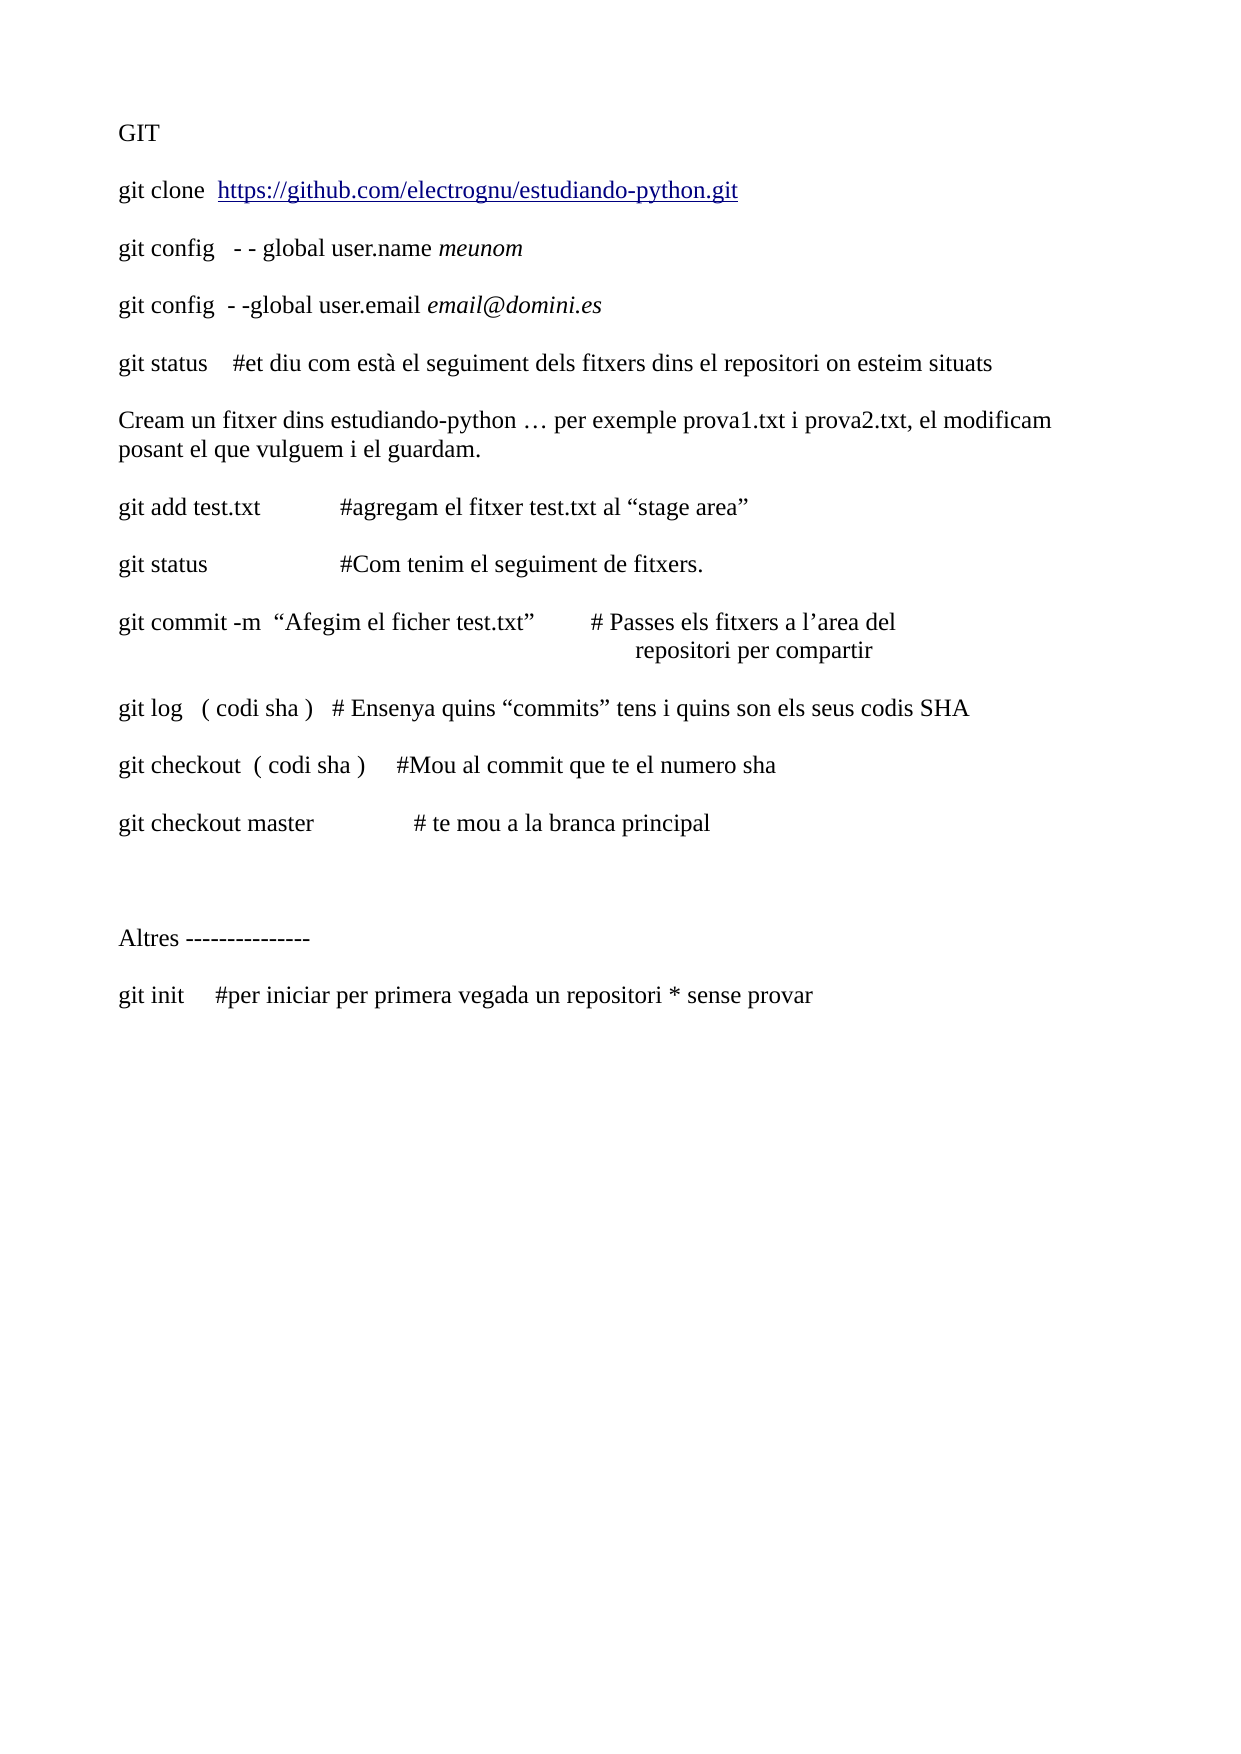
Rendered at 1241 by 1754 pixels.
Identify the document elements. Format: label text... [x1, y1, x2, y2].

text git status #et diu com està el seguiment dels fitxers dins el repositori on esteim situats [118, 348, 1122, 377]
text git checkout master # te mou a la branca principal [118, 808, 1122, 837]
text git clone https://github.com/electrognu/estudiando-python.git [118, 176, 1122, 204]
text git commit -m “Afegim el ficher test.txt” # Passes els fitxers a l’area del repositori per compartir [118, 607, 1122, 664]
text Cream un fitxer dins estudiando-python … per exemple prova1.txt i prova2.txt, el modificam posant el que vulguem i el guardam. [118, 406, 1122, 463]
text git add test.txt #agregam el fitxer test.txt al “stage area” [118, 492, 1122, 521]
text git checkout ( codi sha ) #Mou al commit que te el numero sha [118, 751, 1122, 779]
text git log ( codi sha ) # Ensenya quins “commits” tens i quins son els seus codis SHA [118, 693, 1122, 722]
text git config - -global user.email email@domini.es [118, 291, 1122, 319]
text git config - - global user.name meunom [118, 233, 1122, 262]
text GIT [118, 118, 1122, 147]
text git init #per iniciar per primera vegada un repositori * sense provar [118, 981, 1122, 1009]
text Altres --------------- [118, 923, 1122, 952]
text git status #Com tenim el seguiment de fitxers. [118, 549, 1122, 578]
